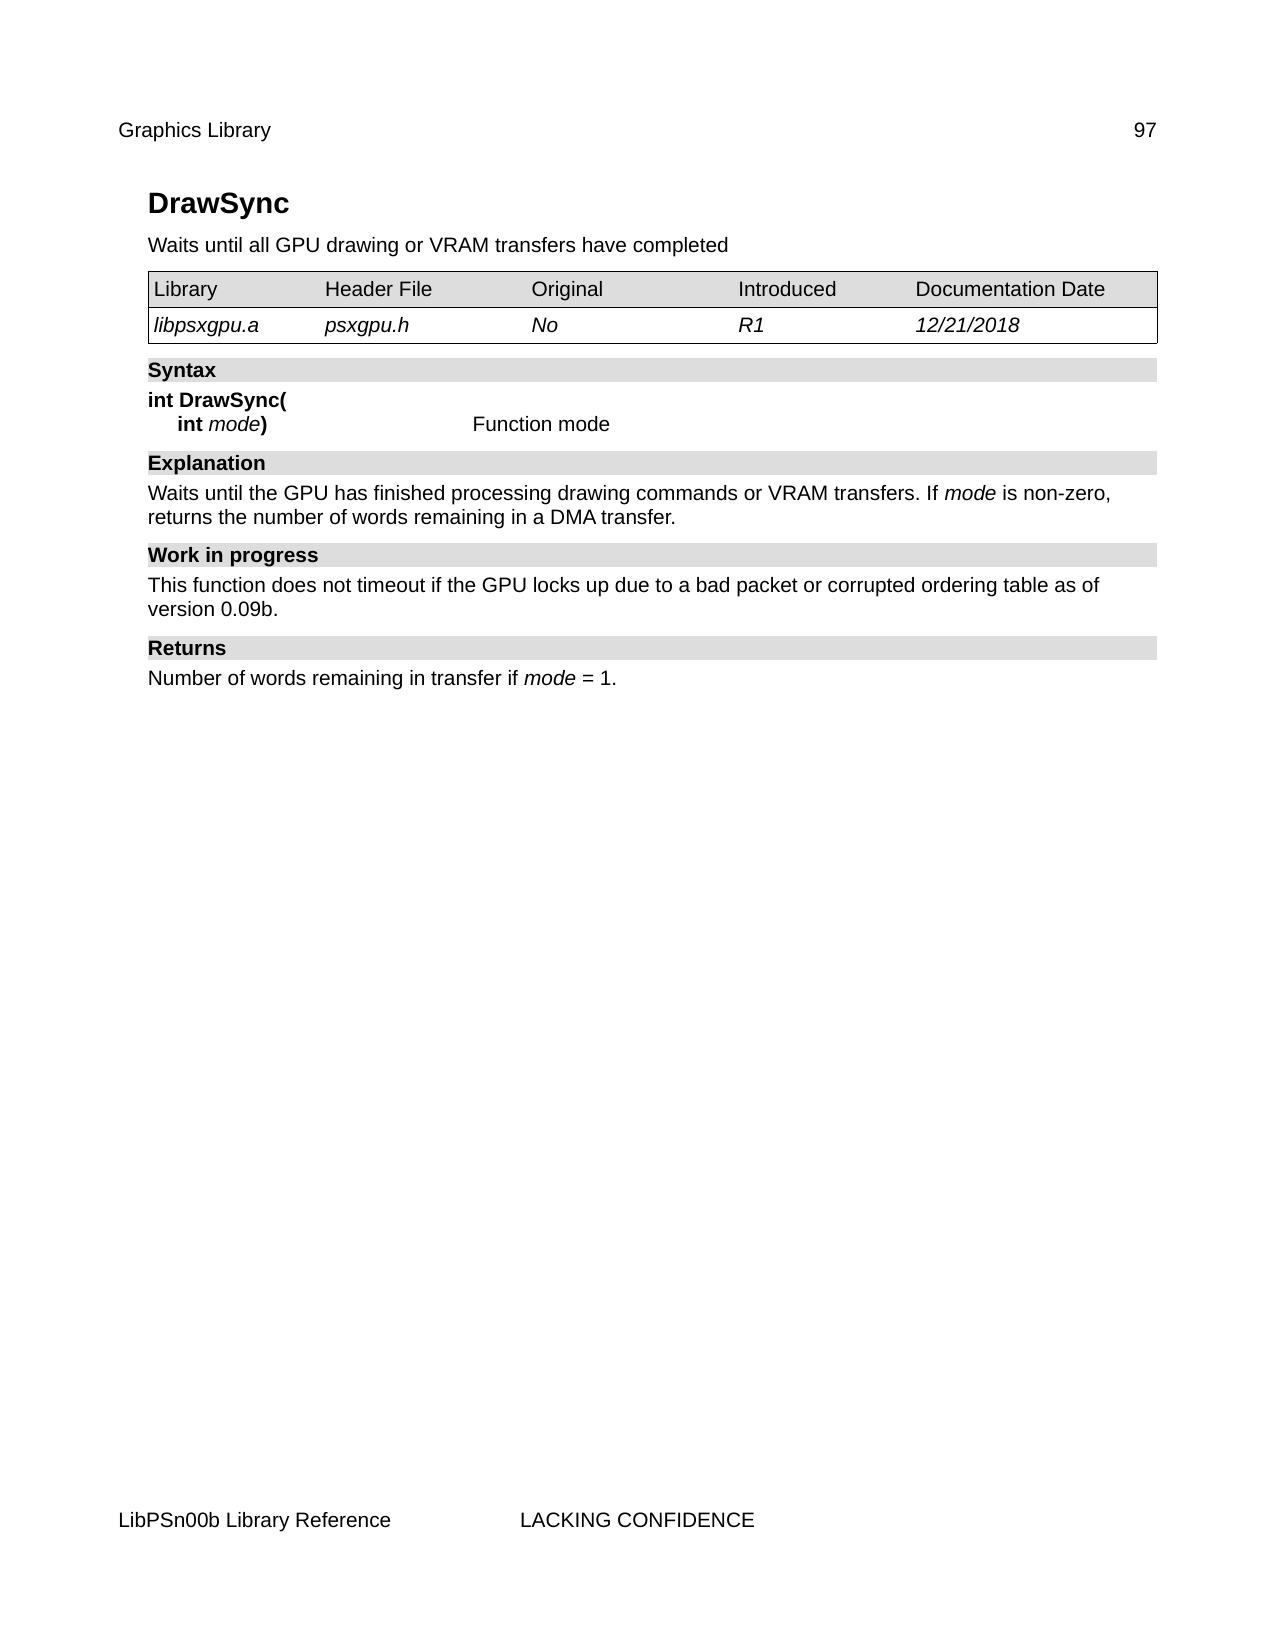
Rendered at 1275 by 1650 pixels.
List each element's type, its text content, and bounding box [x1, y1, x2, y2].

subtitle Work in progress [148, 543, 1157, 567]
text libpsxgpu.a psxgpu.h No R1 12/21/2018 [149, 308, 1157, 343]
text int mode) Function mode [148, 412, 1157, 436]
text Waits until all GPU drawing or VRAM transfers have completed [148, 232, 1157, 256]
subtitle Syntax [148, 358, 1157, 382]
text This function does not timeout if the GPU locks up due to a bad packet or corrupted ordering table as of version 0.09b. [148, 573, 1157, 621]
text Waits until the GPU has finished processing drawing commands or VRAM transfers. If mode is non-zero, returns the number of words remaining in a DMA transfer. [148, 481, 1157, 528]
text int DrawSync( [148, 388, 1157, 412]
subtitle Returns [148, 636, 1157, 660]
text Library Header File Original Introduced Documentation Date [149, 272, 1157, 307]
subtitle DrawSync [148, 186, 1157, 220]
subtitle Explanation [148, 451, 1157, 475]
text Number of words remaining in transfer if mode = 1. [148, 666, 1157, 690]
